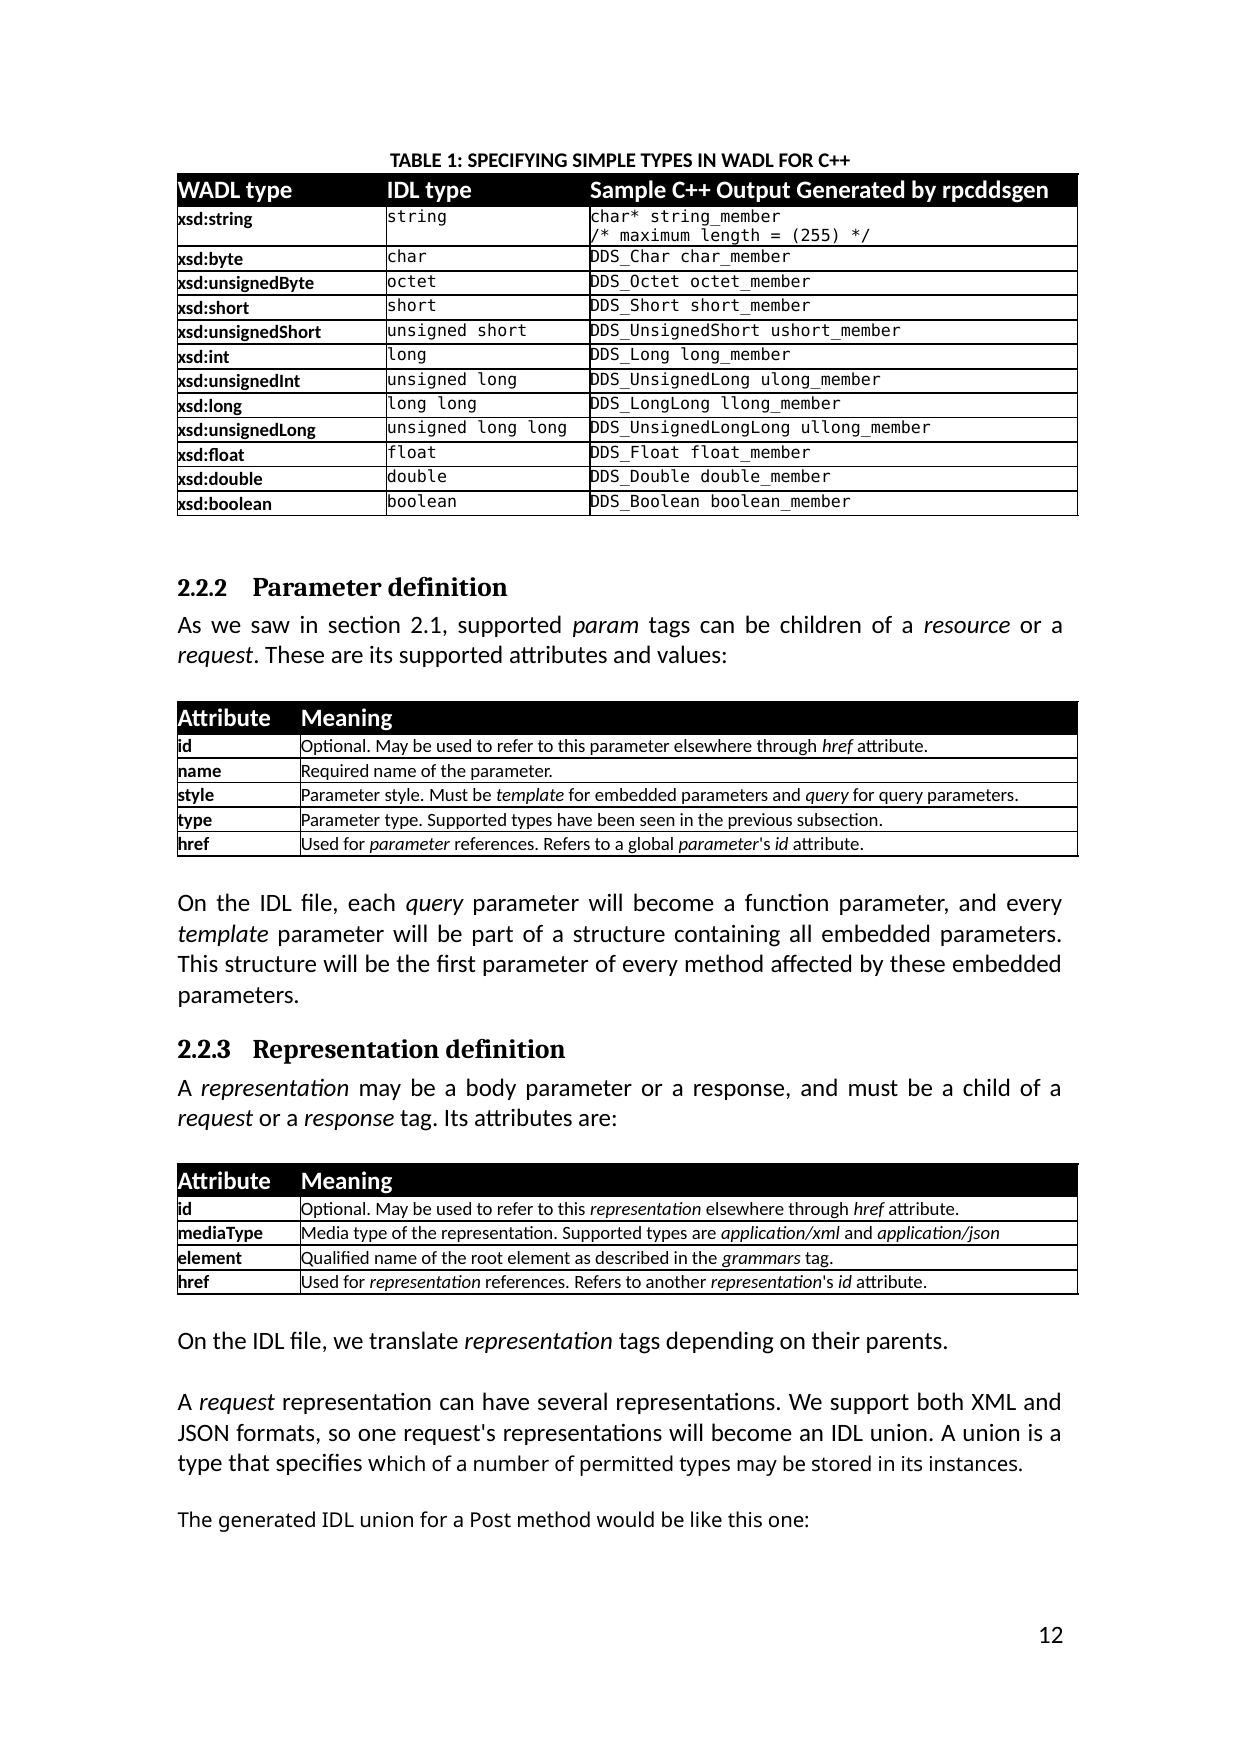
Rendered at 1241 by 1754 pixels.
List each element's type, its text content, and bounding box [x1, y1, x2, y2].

table_cell float [387, 443, 589, 466]
table_cell long long [387, 394, 589, 417]
table_cell DDS_Char char_member [591, 247, 1077, 270]
table_cell id [178, 1197, 300, 1220]
table_cell Optional. May be used to refer to this parameter elsewhere through href attribute. [301, 735, 1077, 757]
table_cell Qualified name of the root element as described in the grammars tag. [301, 1246, 1077, 1269]
table_cell DDS_UnsignedLongLong ullong_member [591, 418, 1077, 441]
table_cell xsd:double [178, 467, 386, 490]
table_cell Used for parameter references. Refers to a global parameter's id attribute. [301, 832, 1077, 855]
text Table 1: Specifying Simple Types in WADL for C++ [177, 148, 1063, 173]
table_cell long [387, 345, 589, 368]
table_cell element [178, 1246, 300, 1269]
table_cell char [387, 247, 589, 270]
table_cell xsd:unsignedShort [178, 321, 386, 343]
table_header Attribute [178, 702, 300, 733]
table_cell name [178, 759, 300, 782]
table_header IDL type [387, 175, 589, 205]
table_cell Required name of the parameter. [301, 759, 1077, 782]
table_cell unsigned long [387, 370, 589, 392]
table_cell href [178, 832, 300, 855]
table_cell DDS_LongLong llong_member [591, 394, 1077, 417]
table_cell octet [387, 272, 589, 294]
table_header Meaning [301, 702, 1077, 733]
table_cell xsd:float [178, 443, 386, 466]
table_cell Parameter style. Must be template for embedded parameters and query for query parameters. [301, 783, 1077, 806]
text A request representation can have several representations. We support both XML and JSON formats, so one request's representations will become an IDL union. A union is a type that specifies which of a number of permitted types may be stored in its instances. [177, 1386, 1063, 1478]
table_cell Parameter type. Supported types have been seen in the previous subsection. [301, 808, 1077, 831]
table_cell short [387, 296, 589, 319]
table_header Meaning [301, 1165, 1077, 1195]
table_cell xsd:unsignedLong [178, 418, 386, 441]
table_header WADL type [178, 175, 386, 205]
table_cell xsd:unsignedByte [178, 272, 386, 294]
subtitle Parameter definition [177, 572, 1063, 603]
table_cell char* string_member /* maximum length = (255) */ [591, 207, 1077, 245]
text On the IDL file, each query parameter will become a function parameter, and every template parameter will be part of a structure containing all embedded parameters. This structure will be the first parameter of every method affected by these embedded parameters. [177, 887, 1063, 1009]
table_cell DDS_UnsignedLong ulong_member [591, 370, 1077, 392]
table_cell DDS_Float float_member [591, 443, 1077, 466]
table_cell DDS_UnsignedShort ushort_member [591, 321, 1077, 343]
table_cell boolean [387, 492, 589, 515]
table_cell mediaType [178, 1222, 300, 1244]
text On the IDL file, we translate representation tags depending on their parents. [177, 1325, 1063, 1356]
text As we saw in section 2.1, supported param tags can be children of a resource or a request. These are its supported attributes and values: [177, 609, 1063, 670]
table_cell DDS_Boolean boolean_member [591, 492, 1077, 515]
table_cell DDS_Double double_member [591, 467, 1077, 490]
table_cell xsd:int [178, 345, 386, 368]
table_cell unsigned short [387, 321, 589, 343]
table_cell DDS_Long long_member [591, 345, 1077, 368]
table_cell double [387, 467, 589, 490]
table_cell id [178, 735, 300, 757]
table_cell Optional. May be used to refer to this representation elsewhere through href attribute. [301, 1197, 1077, 1220]
table_cell xsd:boolean [178, 492, 386, 515]
table_cell unsigned long long [387, 418, 589, 441]
table_cell xsd:unsignedInt [178, 370, 386, 392]
text The generated IDL union for a Post method would be like this one: [177, 1506, 1063, 1533]
table_cell xsd:string [178, 207, 386, 245]
table_cell string [387, 207, 589, 245]
table_cell xsd:short [178, 296, 386, 319]
table_cell href [178, 1271, 300, 1293]
subtitle Representation definition [177, 1034, 1063, 1066]
table_cell style [178, 783, 300, 806]
table_cell DDS_Octet octet_member [591, 272, 1077, 294]
table_cell xsd:long [178, 394, 386, 417]
table_cell Used for representation references. Refers to another representation's id attribute. [301, 1271, 1077, 1293]
table_cell type [178, 808, 300, 831]
table_cell xsd:byte [178, 247, 386, 270]
table_cell DDS_Short short_member [591, 296, 1077, 319]
table_header Sample C++ Output Generated by rpcddsgen [591, 175, 1077, 205]
table_header Attribute [178, 1165, 300, 1195]
text A representation may be a body parameter or a response, and must be a child of a request or a response tag. Its attributes are: [177, 1072, 1063, 1133]
table_cell Media type of the representation. Supported types are application/xml and application/json [301, 1222, 1077, 1244]
